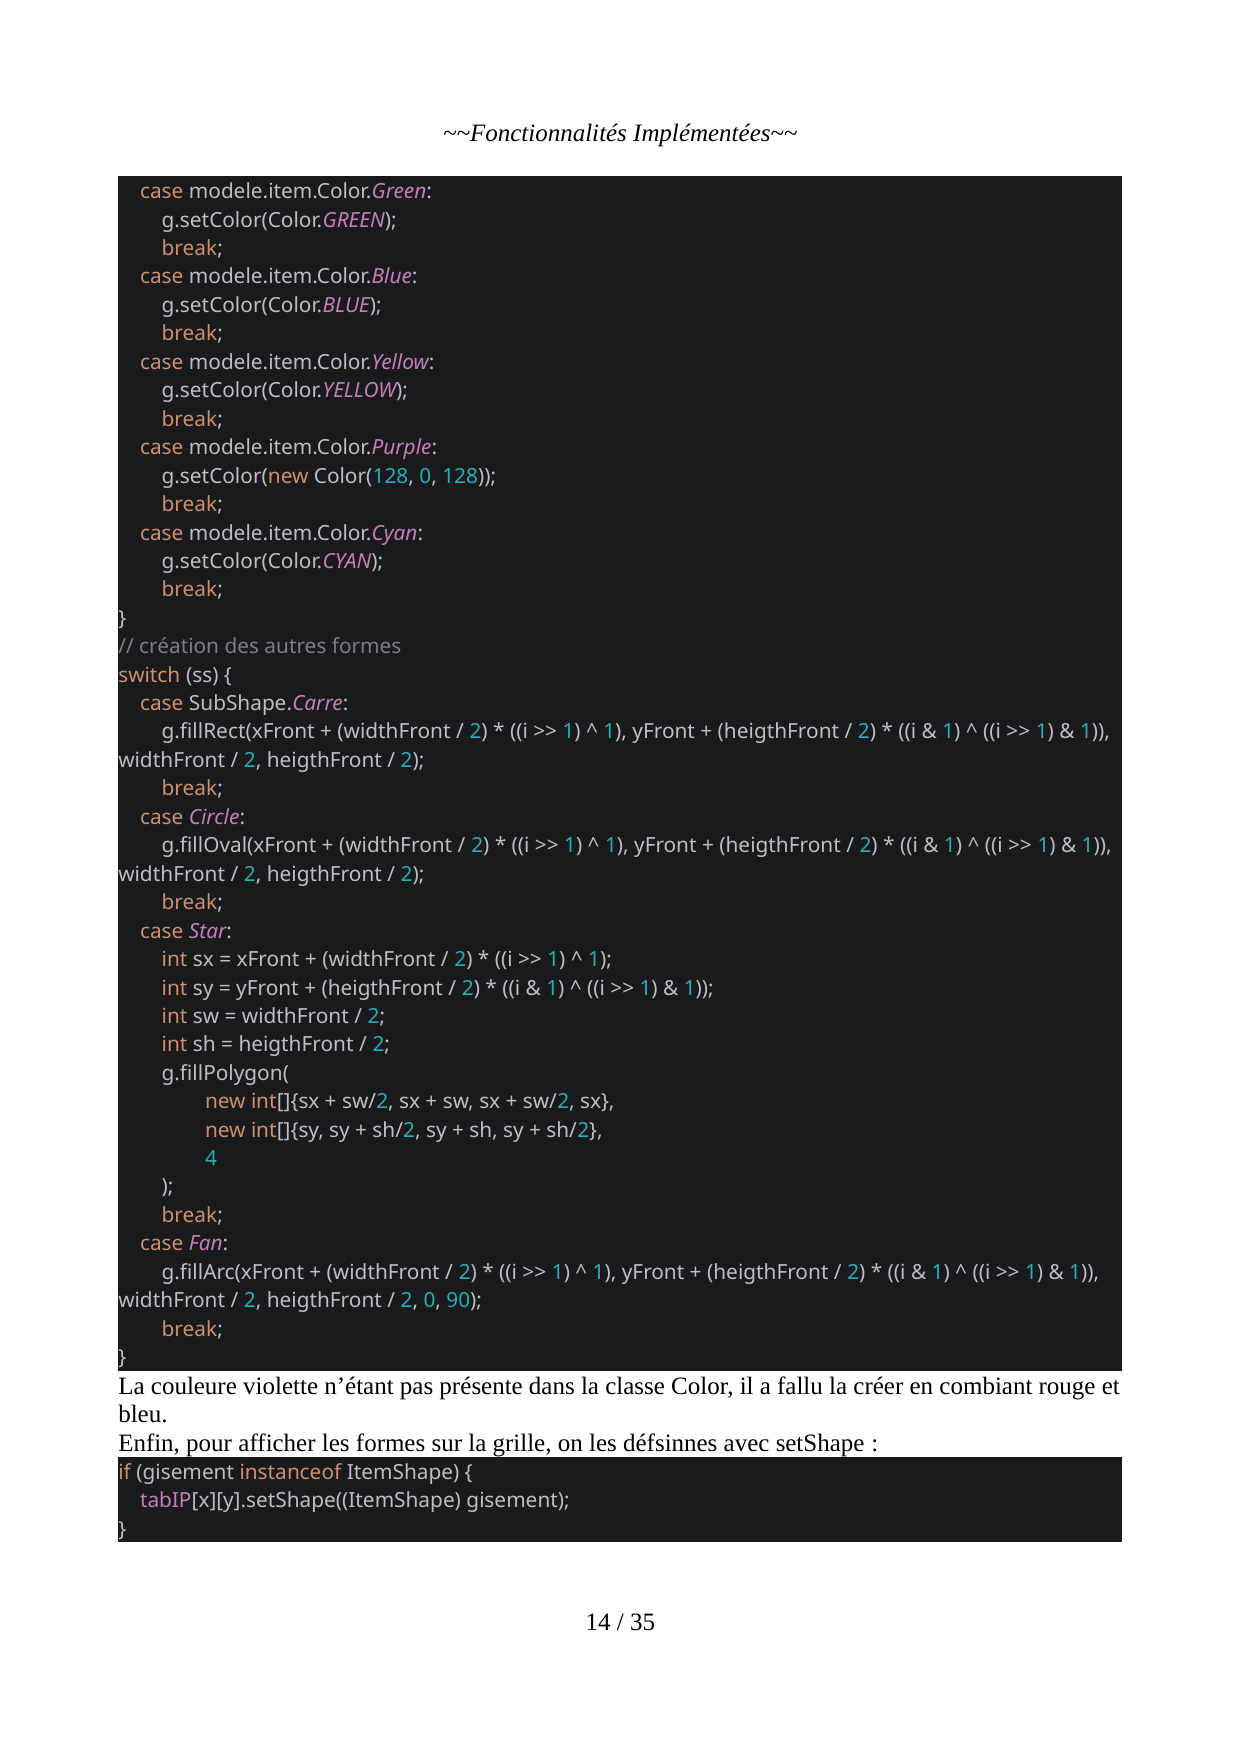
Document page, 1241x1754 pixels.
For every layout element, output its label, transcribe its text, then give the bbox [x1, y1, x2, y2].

text case modele.item.Color.Green: g.setColor(Color.GREEN); break; case modele.item.Color.Blue: g.setColor(Color.BLUE); break; case modele.item.Color.Yellow: g.setColor(Color.YELLOW); break; case modele.item.Color.Purple: g.setColor(new Color(128, 0, 128)); break; case modele.item.Color.Cyan: g.setColor(Color.CYAN); break; } // création des autres formes switch (ss) { case SubShape.Carre: g.fillRect(xFront + (widthFront / 2) * ((i >> 1) ^ 1), yFront + (heigthFront / 2) * ((i & 1) ^ ((i >> 1) & 1)), widthFront / 2, heigthFront / 2); break; case Circle: g.fillOval(xFront + (widthFront / 2) * ((i >> 1) ^ 1), yFront + (heigthFront / 2) * ((i & 1) ^ ((i >> 1) & 1)), widthFront / 2, heigthFront / 2); break; case Star: int sx = xFront + (widthFront / 2) * ((i >> 1) ^ 1); int sy = yFront + (heigthFront / 2) * ((i & 1) ^ ((i >> 1) & 1)); int sw = widthFront / 2; int sh = heigthFront / 2; g.fillPolygon( new int[]{sx + sw/2, sx + sw, sx + sw/2, sx}, new int[]{sy, sy + sh/2, sy + sh, sy + sh/2}, 4 ); break; case Fan: g.fillArc(xFront + (widthFront / 2) * ((i >> 1) ^ 1), yFront + (heigthFront / 2) * ((i & 1) ^ ((i >> 1) & 1)), widthFront / 2, heigthFront / 2, 0, 90); break; } [118, 176, 1122, 1371]
text La couleure violette n’étant pas présente dans la classe Color, il a fallu la créer en combiant rouge et bleu. [118, 1371, 1122, 1428]
text Enfin, pour afficher les formes sur la grille, on les défsinnes avec setShape : [118, 1428, 1122, 1457]
text if (gisement instanceof ItemShape) { tabIP[x][y].setShape((ItemShape) gisement); } [118, 1457, 1122, 1542]
